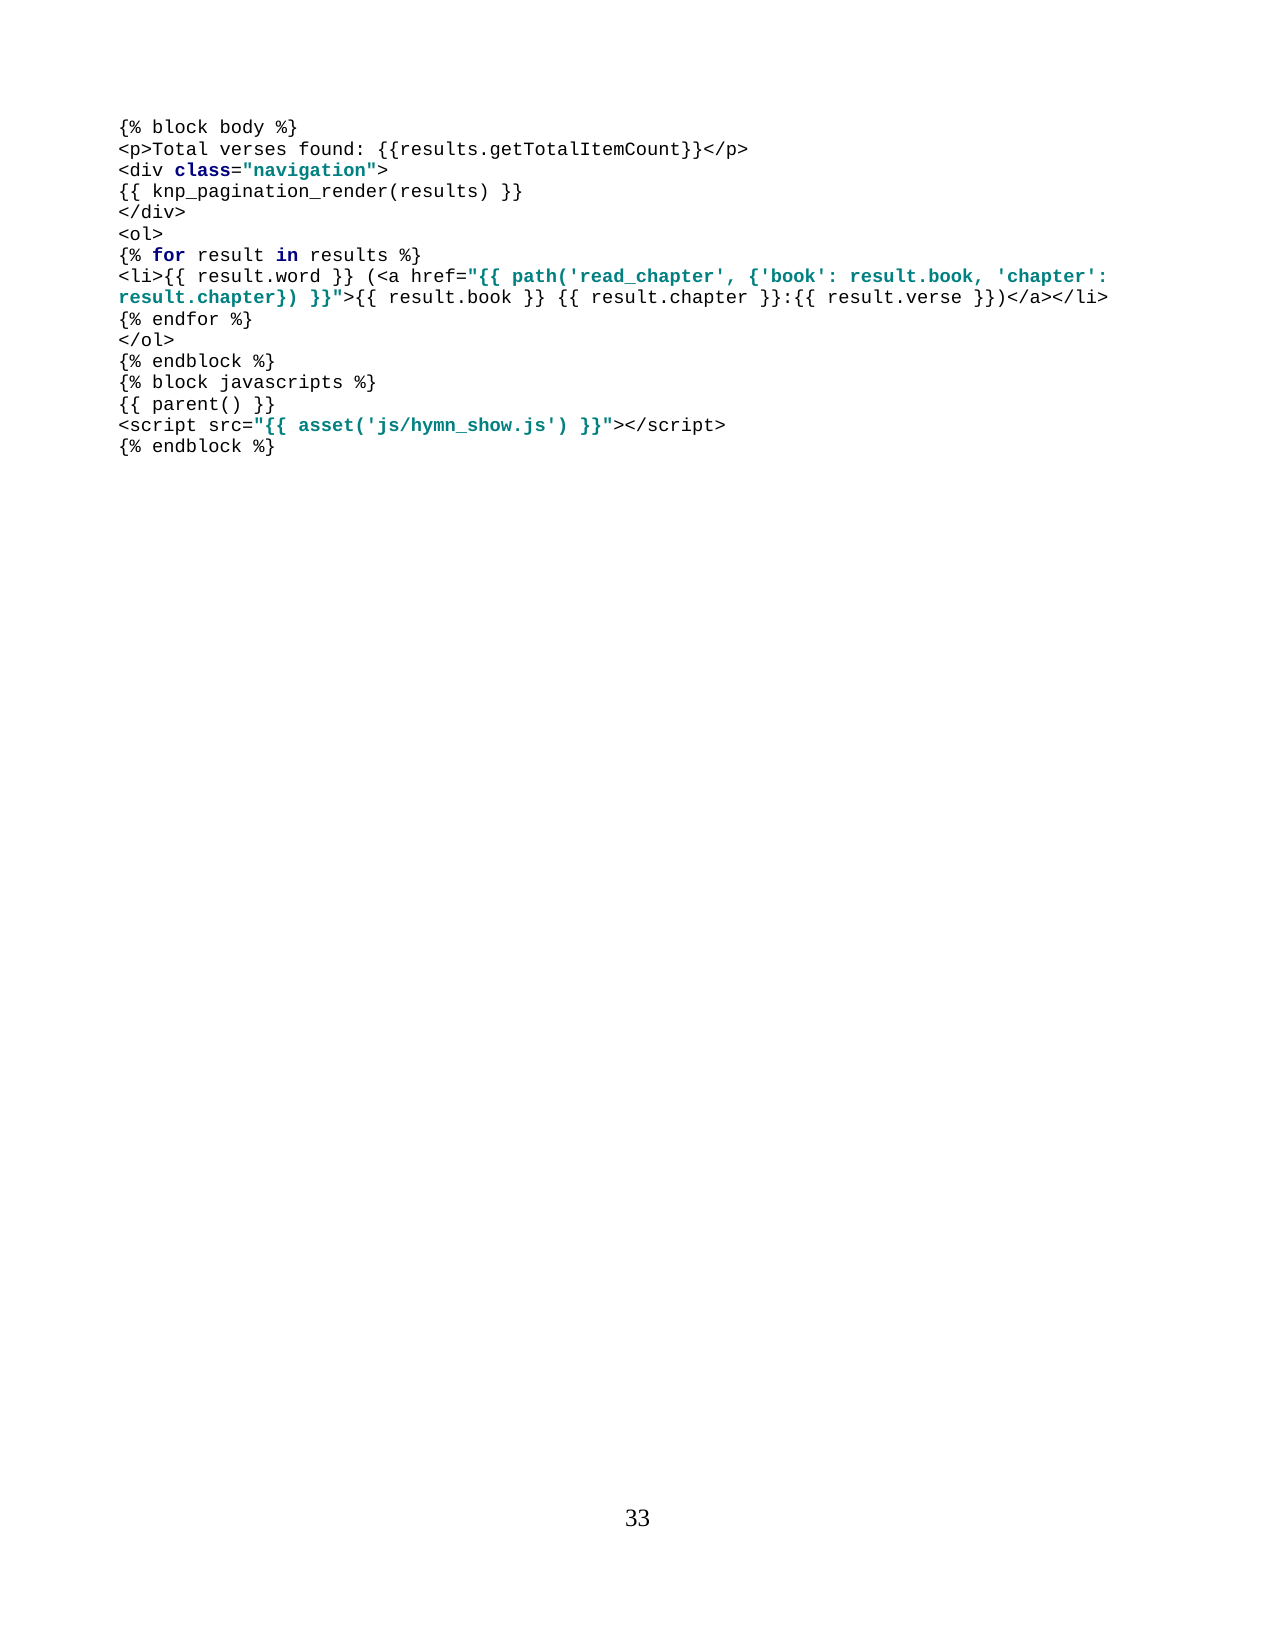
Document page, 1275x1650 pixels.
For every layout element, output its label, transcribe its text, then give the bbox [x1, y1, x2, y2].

text {% endblock %} [118, 437, 1157, 458]
text {% endfor %} [118, 309, 1157, 331]
text <div class="navigation"> [118, 161, 1157, 182]
text {% endblock %} [118, 352, 1157, 373]
text {% block body %} [118, 118, 1157, 139]
text </div> [118, 203, 1157, 224]
text <ol> [118, 224, 1157, 246]
text <script src="{{ asset('js/hymn_show.js') }}"></script> [118, 416, 1157, 437]
text {% for result in results %} [118, 246, 1157, 267]
text {{ knp_pagination_render(results) }} [118, 182, 1157, 203]
text <li>{{ result.word }} (<a href="{{ path('read_chapter', {'book': result.book, 'chapter': result.chapter}) }}">{{ result.book }} {{ result.chapter }}:{{ result.verse }})</a></li> [118, 267, 1157, 309]
text {% block javascripts %} [118, 373, 1157, 394]
text {{ parent() }} [118, 394, 1157, 416]
text </ol> [118, 331, 1157, 352]
text <p>Total verses found: {{results.getTotalItemCount}}</p> [118, 139, 1157, 161]
